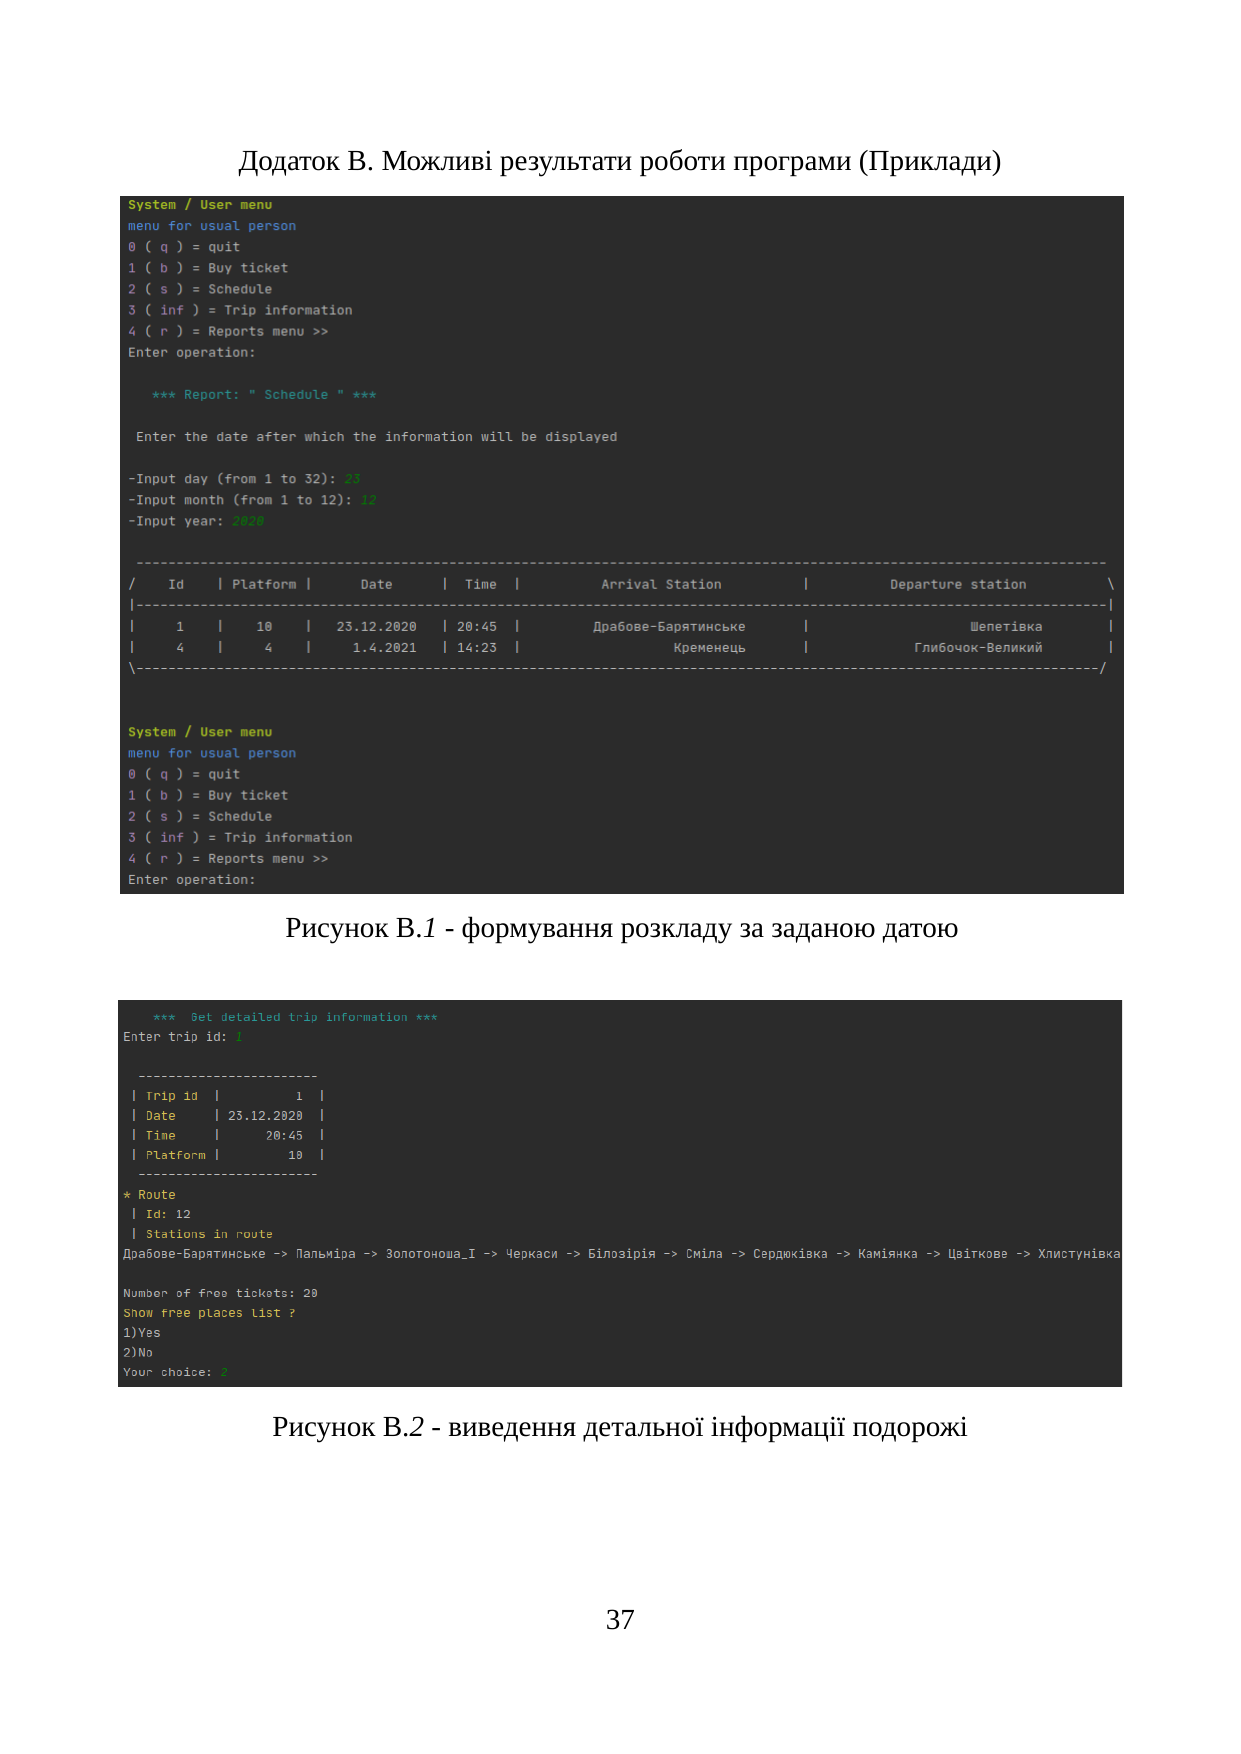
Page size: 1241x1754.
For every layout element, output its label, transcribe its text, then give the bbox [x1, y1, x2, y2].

text Рисунок В.1 - формування розкладу за заданою датою [120, 894, 1124, 944]
picture [120, 196, 1124, 894]
text Рисунок В.2 - виведення детальної інформації подорожі [118, 1387, 1122, 1443]
subtitle Додаток В. Можливі результати роботи програми (Приклади) [118, 143, 1122, 177]
picture [118, 1000, 1123, 1387]
